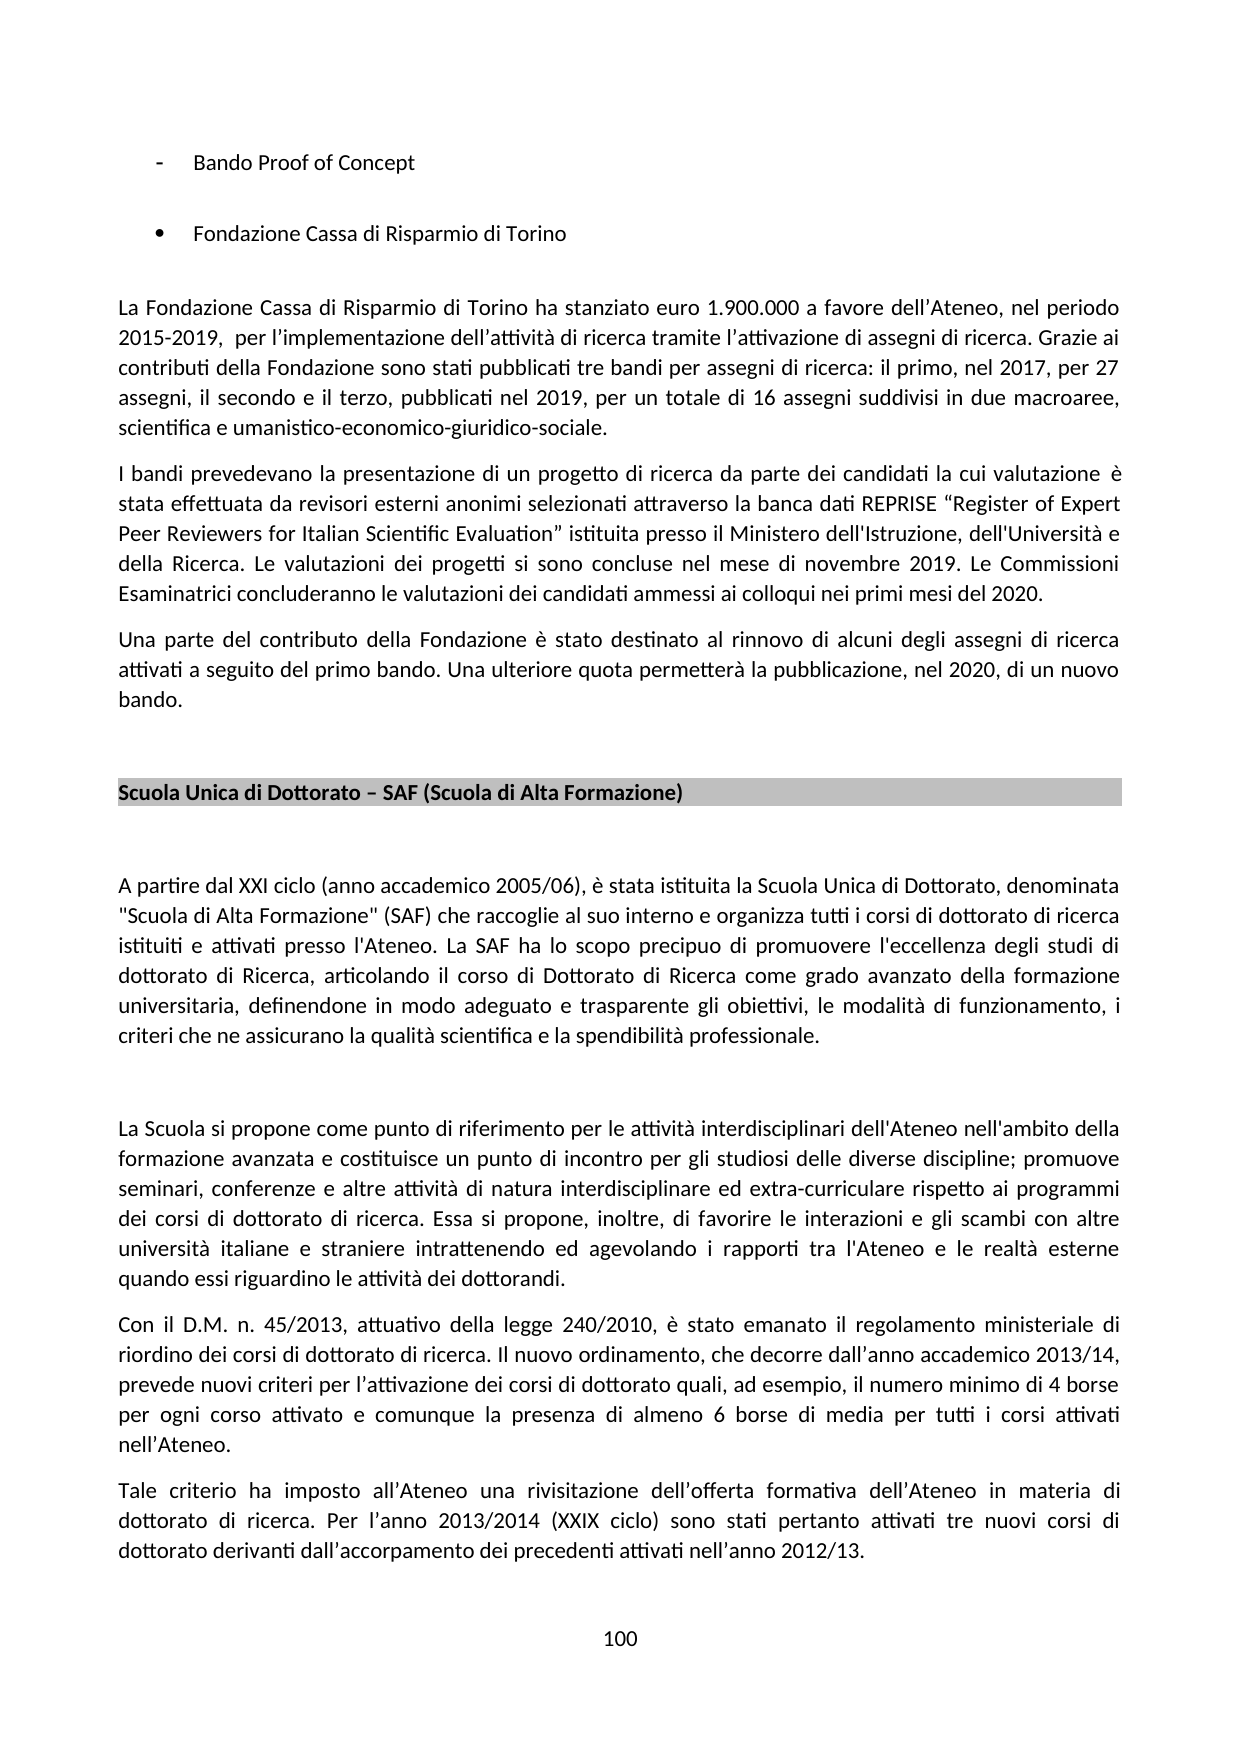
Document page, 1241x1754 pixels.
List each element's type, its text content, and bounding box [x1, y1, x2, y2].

text Con il D.M. n. 45/2013, attuativo della legge 240/2010, è stato emanato il regolamento ministeriale di riordino dei corsi di dottorato di ricerca. Il nuovo ordinamento, che decorre dall’anno accademico 2013/14, prevede nuovi criteri per l’attivazione dei corsi di dottorato quali, ad esempio, il numero minimo di 4 borse per ogni corso attivato e comunque la presenza di almeno 6 borse di media per tutti i corsi attivati nell’Ateneo. [118, 1310, 1122, 1458]
text Una parte del contributo della Fondazione è stato destinato al rinnovo di alcuni degli assegni di ricerca attivati a seguito del primo bando. Una ulteriore quota permetterà la pubblicazione, nel 2020, di un nuovo bando. [118, 626, 1122, 713]
text La Fondazione Cassa di Risparmio di Torino ha stanziato euro 1.900.000 a favore dell’Ateneo, nel periodo 2015-2019, per l’implementazione dell’attività di ricerca tramite l’attivazione di assegni di ricerca. Grazie ai contributi della Fondazione sono stati pubblicati tre bandi per assegni di ricerca: il primo, nel 2017, per 27 assegni, il secondo e il terzo, pubblicati nel 2019, per un totale di 16 assegni suddivisi in due macroaree, scientifica e umanistico-economico-giuridico-sociale. [118, 293, 1122, 441]
text I bandi prevedevano la presentazione di un progetto di ricerca da parte dei candidati la cui valutazione è stata effettuata da revisori esterni anonimi selezionati attraverso la banca dati REPRISE “Register of Expert Peer Reviewers for Italian Scientific Evaluation” istituita presso il Ministero dell'Istruzione, dell'Università e della Ricerca. Le valutazioni dei progetti si sono concluse nel mese di novembre 2019. Le Commissioni Esaminatrici concluderanno le valutazioni dei candidati ammessi ai colloqui nei primi mesi del 2020. [118, 459, 1122, 607]
text A partire dal XXI ciclo (anno accademico 2005/06), è stata istituita la Scuola Unica di Dottorato, denominata "Scuola di Alta Formazione" (SAF) che raccoglie al suo interno e organizza tutti i corsi di dottorato di ricerca istituiti e attivati presso l'Ateneo. La SAF ha lo scopo precipuo di promuovere l'eccellenza degli studi di dottorato di Ricerca, articolando il corso di Dottorato di Ricerca come grado avanzato della formazione universitaria, definendone in modo adeguato e trasparente gli obiettivi, le modalità di funzionamento, i criteri che ne assicurano la qualità scientifica e la spendibilità professionale. [118, 872, 1122, 1049]
list Bando Proof of Concept [156, 148, 1122, 176]
text Scuola Unica di Dottorato – SAF (Scuola di Alta Formazione) [118, 778, 1122, 806]
text La Scuola si propone come punto di riferimento per le attività interdisciplinari dell'Ateneo nell'ambito della formazione avanzata e costituisce un punto di incontro per gli studiosi delle diverse discipline; promuove seminari, conferenze e altre attività di natura interdisciplinare ed extra-curriculare rispetto ai programmi dei corsi di dottorato di ricerca. Essa si propone, inoltre, di favorire le interazioni e gli scambi con altre università italiane e straniere intrattenendo ed agevolando i rapporti tra l'Ateneo e le realtà esterne quando essi riguardino le attività dei dottorandi. [118, 1114, 1122, 1292]
list Fondazione Cassa di Risparmio di Torino [156, 219, 1122, 247]
text Tale criterio ha imposto all’Ateneo una rivisitazione dell’offerta formativa dell’Ateneo in materia di dottorato di ricerca. Per l’anno 2013/2014 (XXIX ciclo) sono stati pertanto attivati tre nuovi corsi di dottorato derivanti dall’accorpamento dei precedenti attivati nell’anno 2012/13. [118, 1476, 1122, 1564]
